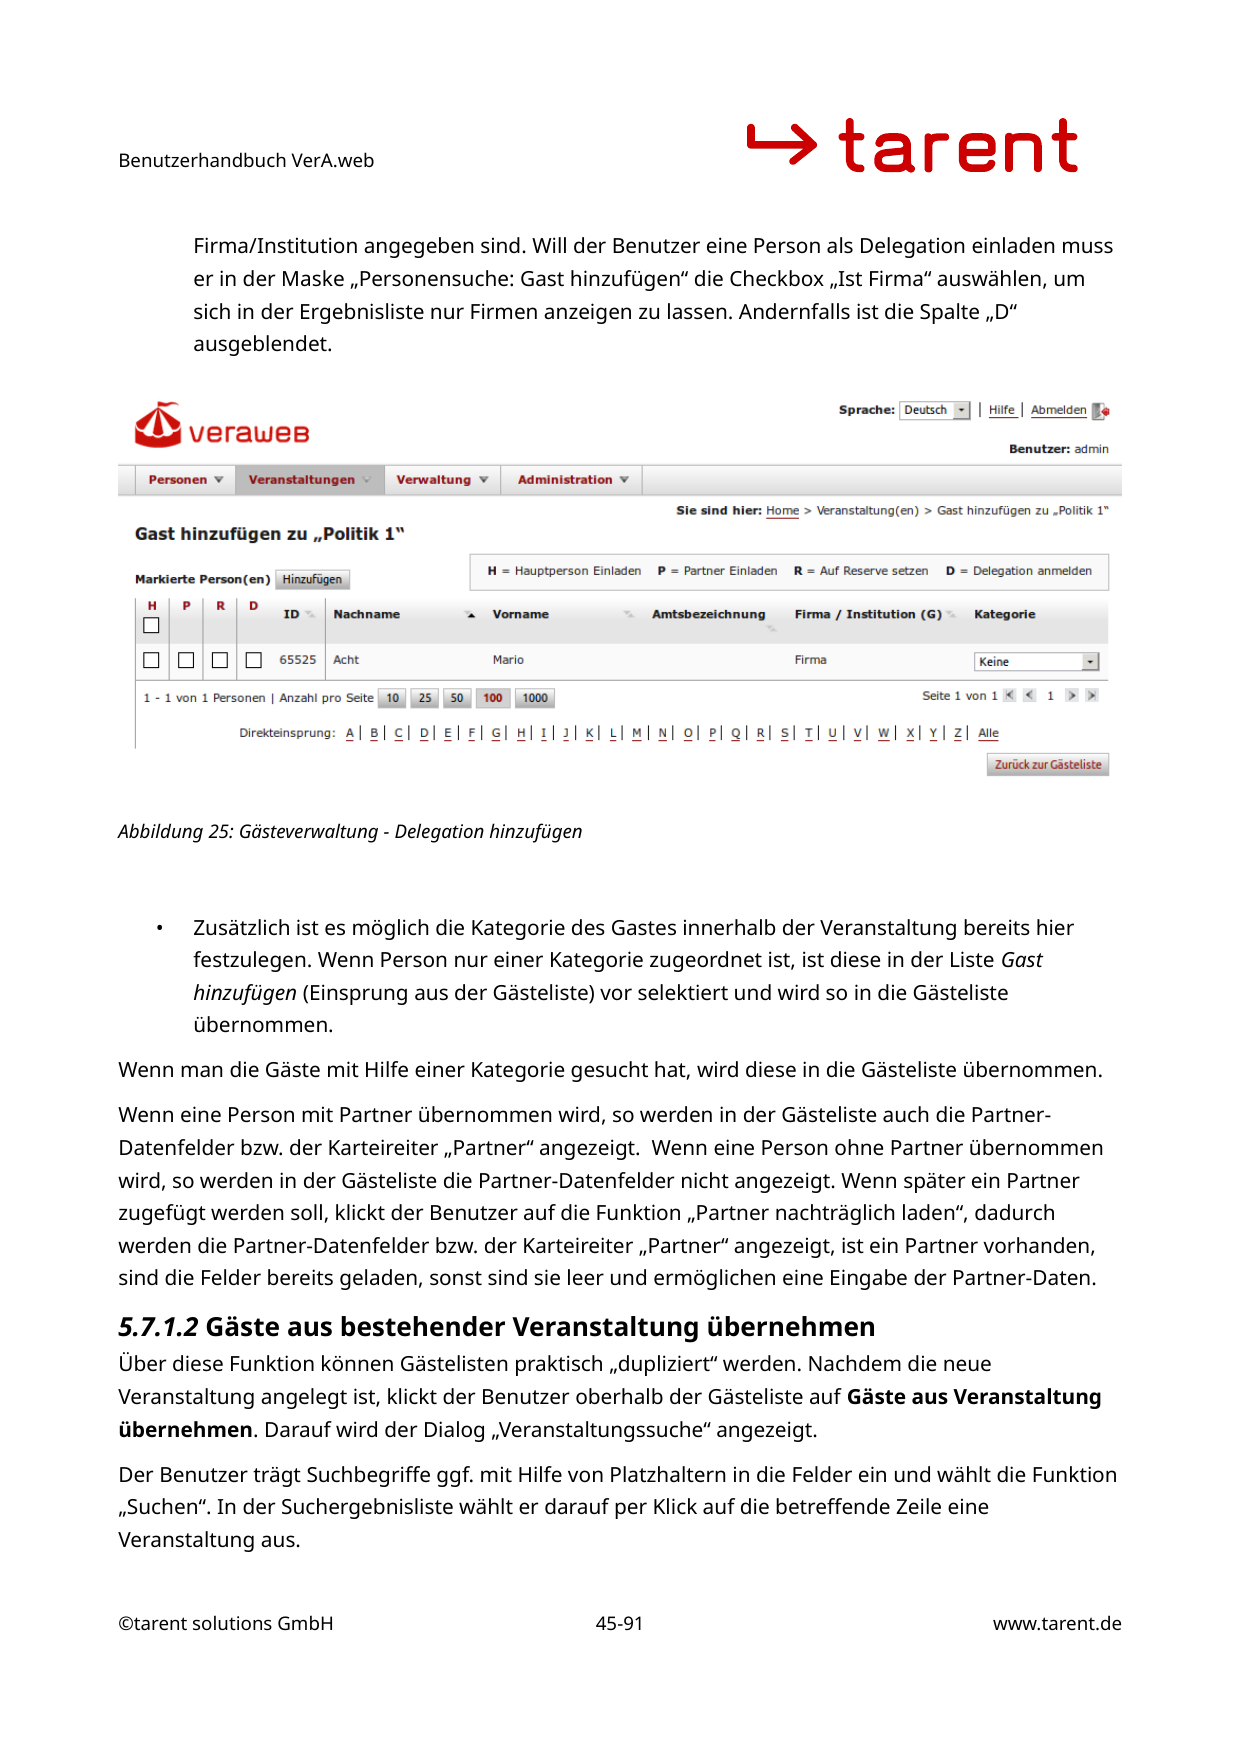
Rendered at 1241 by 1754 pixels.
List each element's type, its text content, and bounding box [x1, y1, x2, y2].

picture [118, 398, 1122, 791]
text Wenn man die Gäste mit Hilfe einer Kategorie gesucht hat, wird diese in die Gästeliste übernommen. [118, 1056, 1122, 1084]
subtitle Gäste aus bestehender Veranstaltung übernehmen [118, 1308, 1122, 1344]
text Wenn eine Person mit Partner übernommen wird, so werden in der Gästeliste auch die Partner-Datenfelder bzw. der Karteireiter „Partner“ angezeigt. Wenn eine Person ohne Partner übernommen wird, so werden in der Gästeliste die Partner-Datenfelder nicht angezeigt. Wenn später ein Partner zugefügt werden soll, klickt der Benutzer auf die Funktion „Partner nachträglich laden“, dadurch werden die Partner-Datenfelder bzw. der Karteireiter „Partner“ angezeigt, ist ein Partner vorhanden, sind die Felder bereits geladen, sonst sind sie leer und ermöglichen eine Eingabe der Partner-Daten. [118, 1101, 1122, 1292]
list Zusätzlich ist es möglich die Kategorie des Gastes innerhalb der Veranstaltung bereits hier festzulegen. Wenn Person nur einer Kategorie zugeordnet ist, ist diese in der Liste Gast hinzufügen (Einsprung aus der Gästeliste) vor selektiert und wird so in die Gästeliste übernommen. [156, 913, 1122, 1039]
list Firma/Institution angegeben sind. Will der Benutzer eine Person als Delegation einladen muss er in der Maske „Personensuche: Gast hinzufügen“ die Checkbox „Ist Firma“ auswählen, um sich in der Ergebnisliste nur Firmen anzeigen zu lassen. Andernfalls ist die Spalte „D“ ausgeblendet. [156, 232, 1122, 358]
text Der Benutzer trägt Suchbegriffe ggf. mit Hilfe von Platzhaltern in die Felder ein und wählt die Funktion „Suchen“. In der Suchergebnisliste wählt er darauf per Klick auf die betreffende Zeile eine Veranstaltung aus. [118, 1460, 1122, 1553]
text Über diese Funktion können Gästelisten praktisch „dupliziert“ werden. Nachdem die neue Veranstaltung angelegt ist, klickt der Benutzer oberhalb der Gästeliste auf Gäste aus Veranstaltung übernehmen. Darauf wird der Dialog „Veranstaltungssuche“ angezeigt. [118, 1349, 1122, 1443]
text Abbildung 25: Gästeverwaltung - Delegation hinzufügen [118, 791, 1122, 843]
